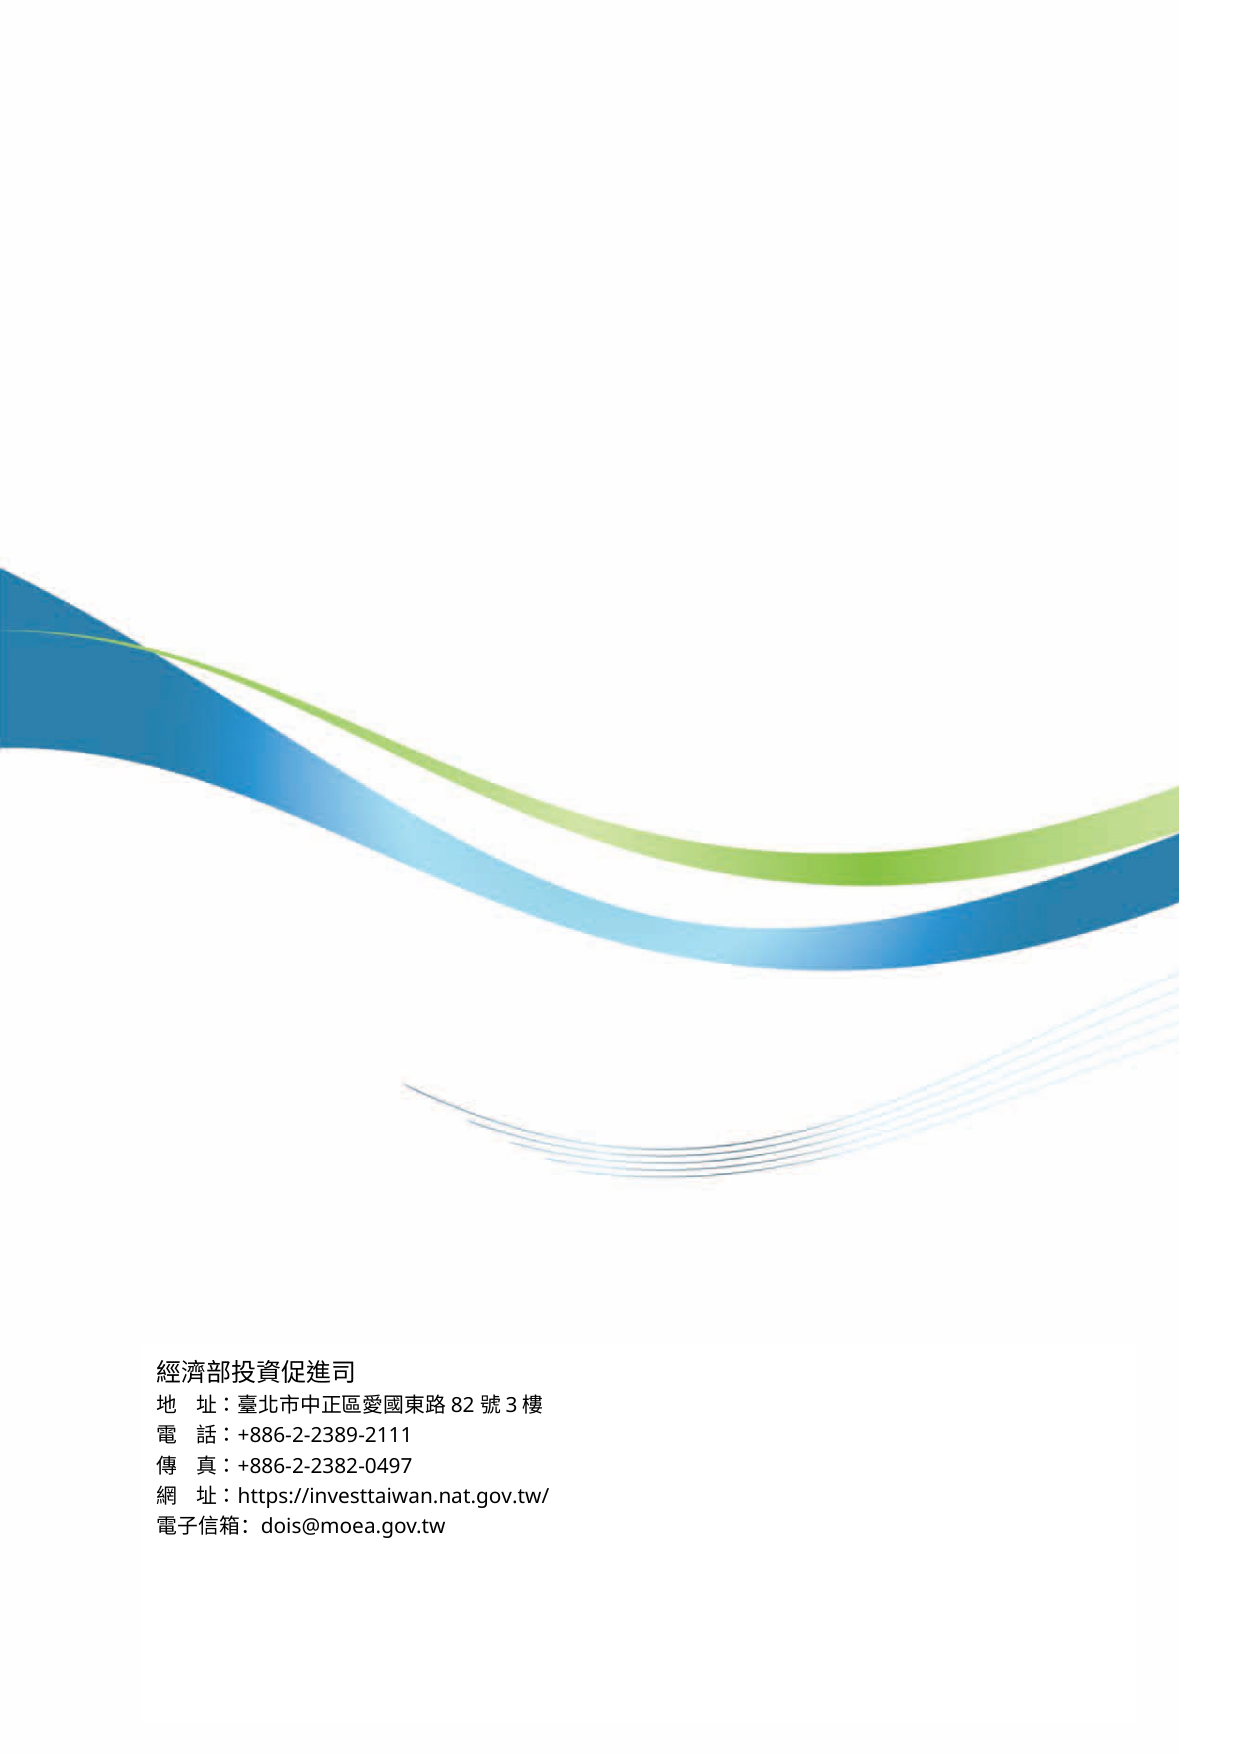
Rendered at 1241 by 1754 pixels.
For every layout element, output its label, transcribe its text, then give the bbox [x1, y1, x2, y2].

text 經濟部投資促進司 [156, 1352, 1122, 1388]
text 傳 真：+886-2-2382-0497 [156, 1449, 1122, 1479]
text 地 址：臺北市中正區愛國東路 82 號 3 樓 [156, 1388, 1122, 1418]
text 網 址：https://investtaiwan.nat.gov.tw/ [156, 1479, 1122, 1509]
text 電子信箱：dois@moea.gov.tw [156, 1509, 1122, 1540]
text 電 話：+886-2-2389-2111 [156, 1418, 1122, 1449]
picture [0, 0, 1179, 1754]
